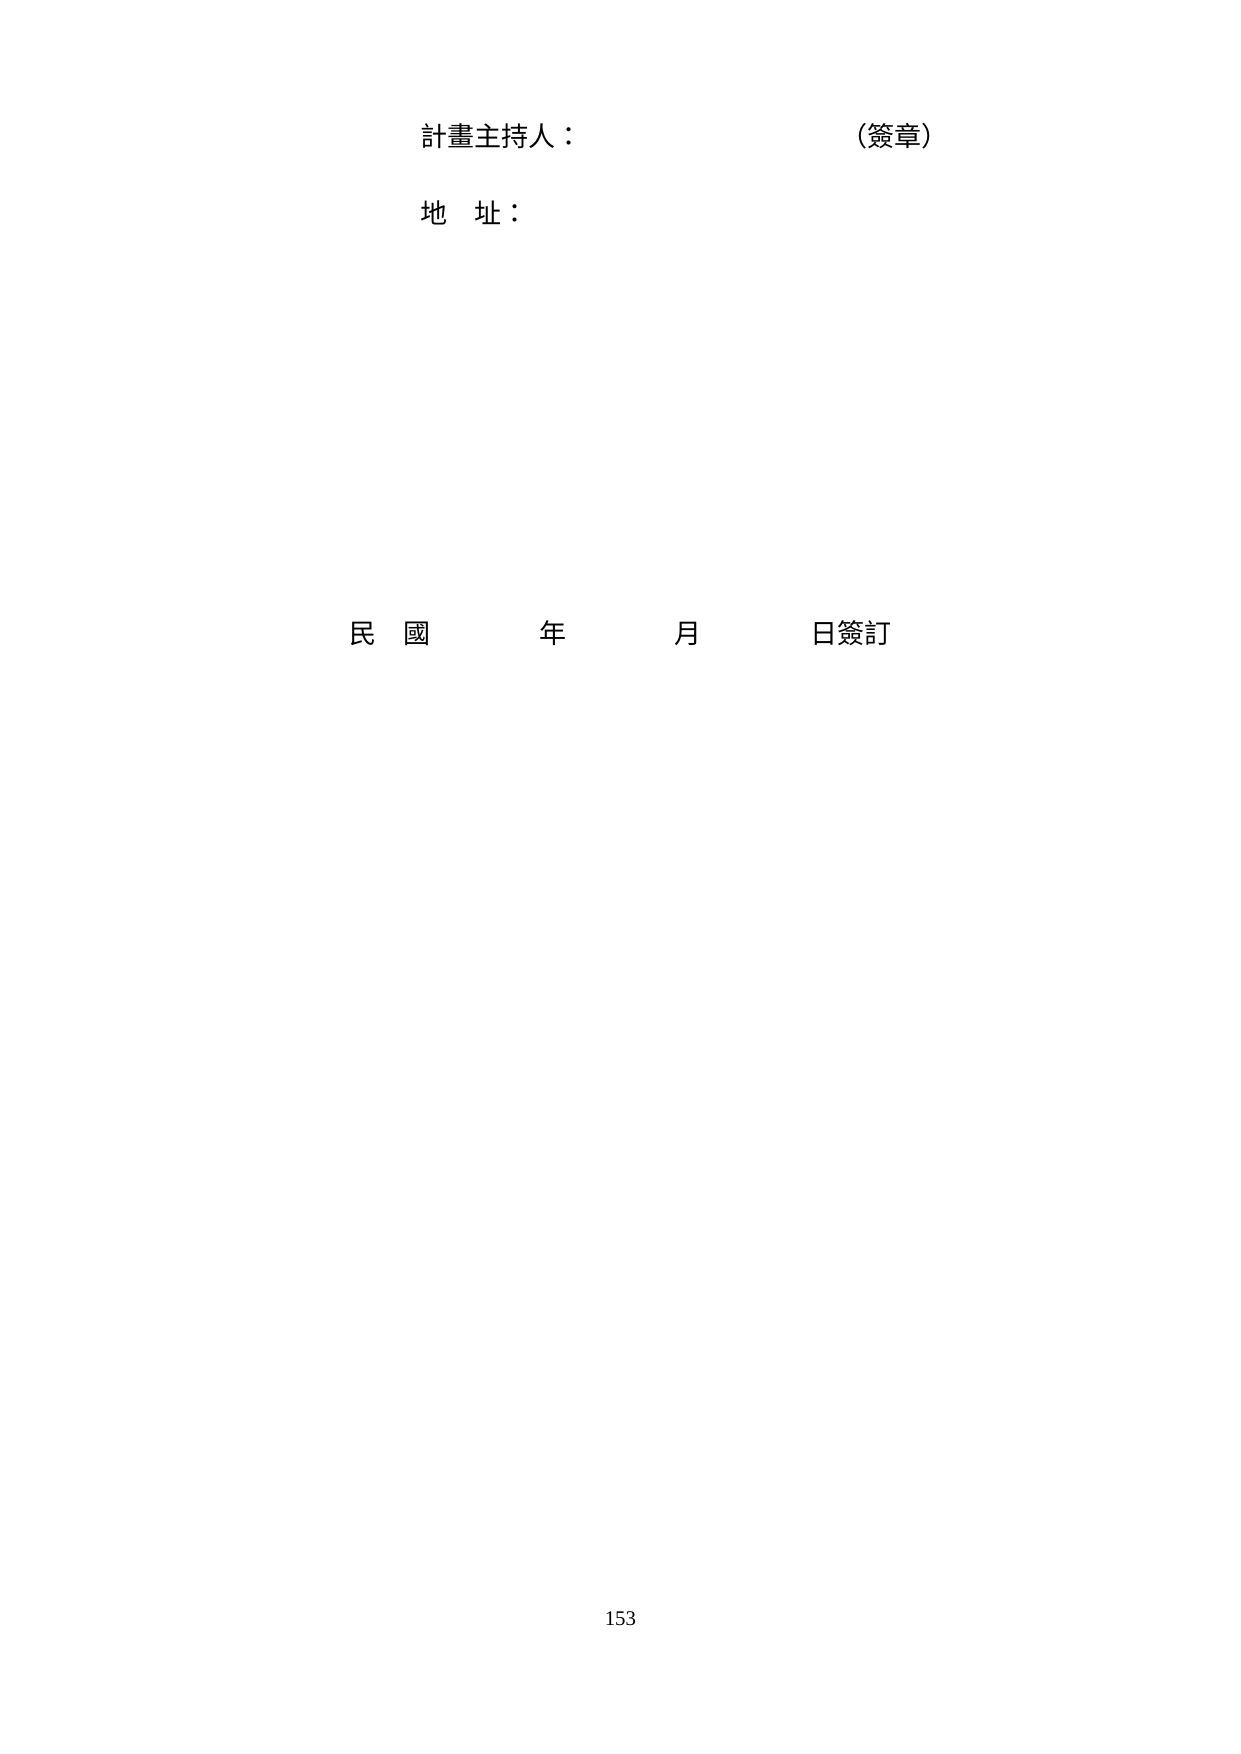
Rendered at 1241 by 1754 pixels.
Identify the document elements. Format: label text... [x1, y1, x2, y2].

text 民 國 年 月 日簽訂 [110, 612, 1131, 651]
text 計畫主持人： （簽章） [420, 115, 1131, 154]
text 地 址： [420, 192, 1131, 231]
